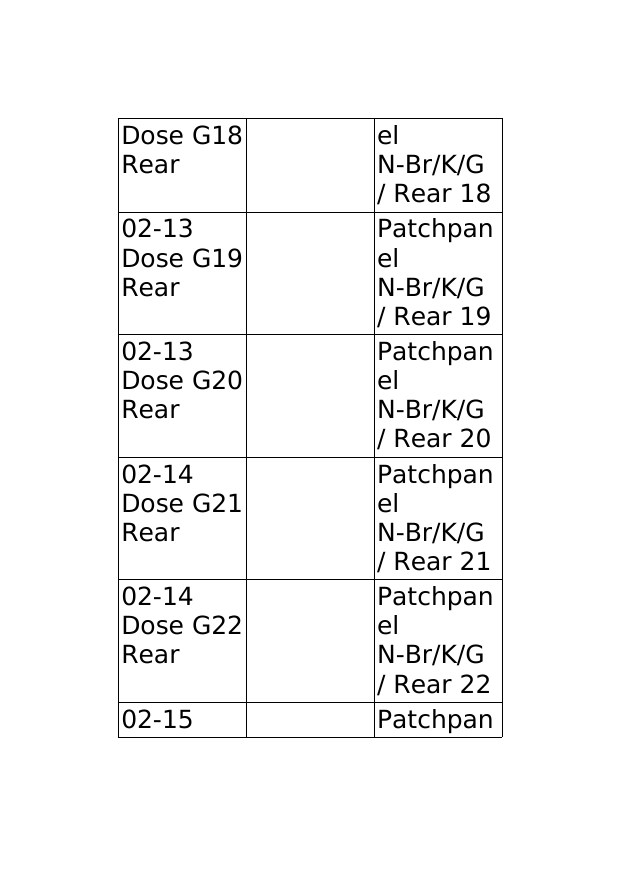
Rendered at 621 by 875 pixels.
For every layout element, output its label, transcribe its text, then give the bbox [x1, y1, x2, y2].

table_cell Patchpanel N-Br/K/G / Rear 22 [375, 580, 502, 702]
table_cell [247, 703, 374, 737]
table_cell [247, 119, 374, 212]
table_cell 02-14 Dose G21 Rear [119, 458, 246, 579]
table_cell Patchpanel N-Br/K/G / Rear 19 [375, 213, 502, 334]
table_cell Dose G18 Rear [119, 119, 246, 212]
table_cell [247, 335, 374, 457]
table_cell [247, 458, 374, 579]
table_cell 02-15 [119, 703, 246, 737]
table_cell Patchpanel N-Br/K/G / Rear 21 [375, 458, 502, 579]
table_cell Patchpan [375, 703, 502, 737]
table_cell 02-14 Dose G22 Rear [119, 580, 246, 702]
table_cell [247, 580, 374, 702]
table_cell 02-13 Dose G19 Rear [119, 213, 246, 334]
table_cell 02-13 Dose G20 Rear [119, 335, 246, 457]
table_cell Patchpanel N-Br/K/G / Rear 20 [375, 335, 502, 457]
table_cell [247, 213, 374, 334]
table_cell el N-Br/K/G / Rear 18 [375, 119, 502, 212]
